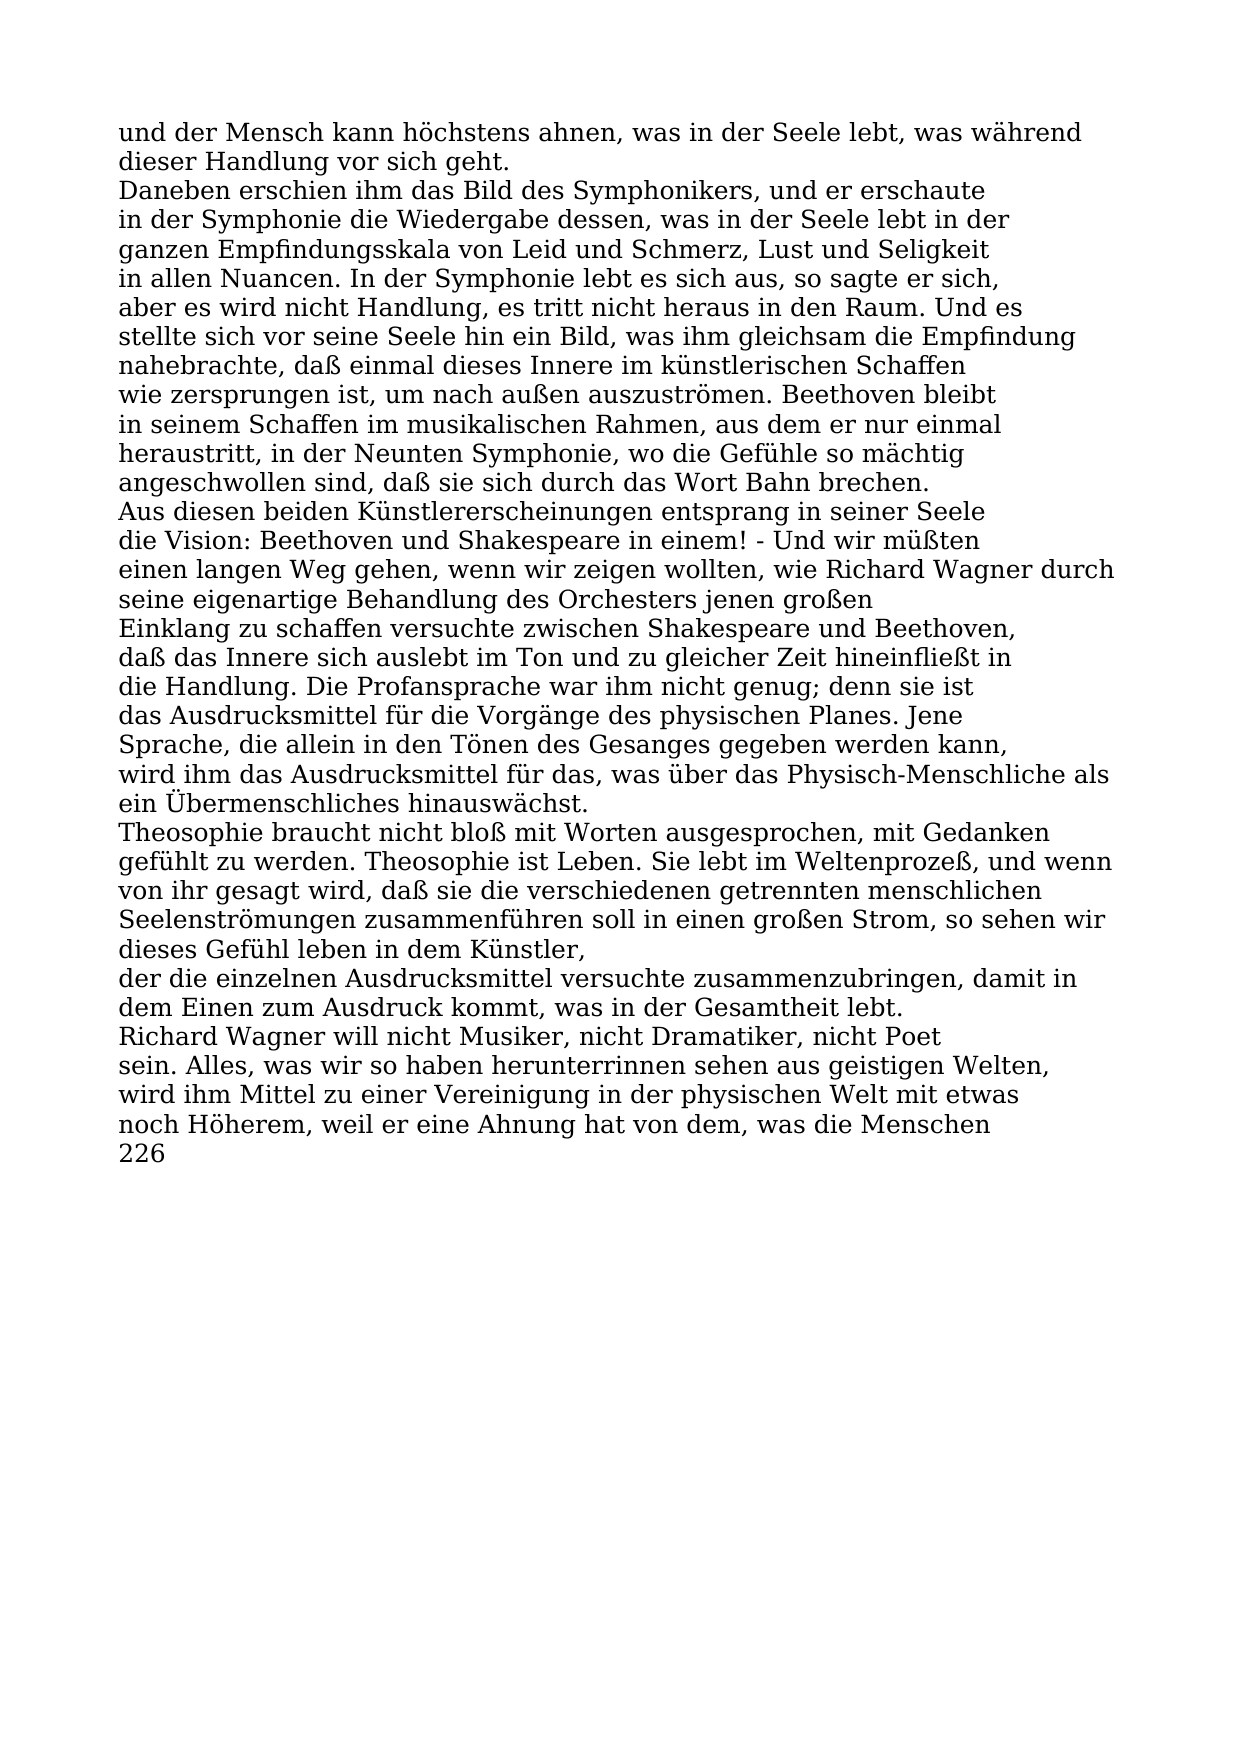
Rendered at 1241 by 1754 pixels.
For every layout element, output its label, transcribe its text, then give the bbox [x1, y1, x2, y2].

text Einklang zu schaffen versuchte zwischen Shakespeare und Beethoven, [118, 614, 1122, 643]
text noch Höherem, weil er eine Ahnung hat von dem, was die Menschen [118, 1110, 1122, 1139]
text Daneben erschien ihm das Bild des Symphonikers, und er erschaute [118, 176, 1122, 206]
text in allen Nuancen. In der Symphonie lebt es sich aus, so sagte er sich, [118, 264, 1122, 293]
text daß das Innere sich auslebt im Ton und zu gleicher Zeit hineinfließt in [118, 643, 1122, 672]
text Aus diesen beiden Künstlererscheinungen entsprang in seiner Seele [118, 497, 1122, 526]
text Theosophie braucht nicht bloß mit Worten ausgesprochen, mit Gedanken gefühlt zu werden. Theosophie ist Leben. Sie lebt im Weltenprozeß, und wenn von ihr gesagt wird, daß sie die verschiedenen getrennten menschlichen Seelenströmungen zusammenführen soll in einen großen Strom, so sehen wir dieses Gefühl leben in dem Künstler, [118, 818, 1122, 964]
text aber es wird nicht Handlung, es tritt nicht heraus in den Raum. Und es [118, 293, 1122, 322]
text das Ausdrucksmittel für die Vorgänge des physischen Planes. Jene [118, 701, 1122, 731]
text die Vision: Beethoven und Shakespeare in einem! - Und wir müßten [118, 526, 1122, 556]
text 226 [118, 1139, 1122, 1168]
text ganzen Empfindungsskala von Leid und Schmerz, Lust und Seligkeit [118, 235, 1122, 264]
text stellte sich vor seine Seele hin ein Bild, was ihm gleichsam die Empfindung nahebrachte, daß einmal dieses Innere im künstlerischen Schaffen [118, 322, 1122, 381]
text in seinem Schaffen im musikalischen Rahmen, aus dem er nur einmal [118, 410, 1122, 439]
text einen langen Weg gehen, wenn wir zeigen wollten, wie Richard Wagner durch seine eigenartige Behandlung des Orchesters jenen großen [118, 556, 1122, 614]
text Richard Wagner will nicht Musiker, nicht Dramatiker, nicht Poet [118, 1022, 1122, 1051]
text und der Mensch kann höchstens ahnen, was in der Seele lebt, was während dieser Handlung vor sich geht. [118, 118, 1122, 176]
text in der Symphonie die Wiedergabe dessen, was in der Seele lebt in der [118, 206, 1122, 235]
text Sprache, die allein in den Tönen des Gesanges gegeben werden kann, [118, 731, 1122, 760]
text die Handlung. Die Profansprache war ihm nicht genug; denn sie ist [118, 672, 1122, 701]
text wird ihm Mittel zu einer Vereinigung in der physischen Welt mit etwas [118, 1081, 1122, 1110]
text der die einzelnen Ausdrucksmittel versuchte zusammenzubringen, damit in dem Einen zum Ausdruck kommt, was in der Gesamtheit lebt. [118, 964, 1122, 1022]
text wie zersprungen ist, um nach außen auszuströmen. Beethoven bleibt [118, 381, 1122, 410]
text sein. Alles, was wir so haben herunterrinnen sehen aus geistigen Welten, [118, 1051, 1122, 1081]
text heraustritt, in der Neunten Symphonie, wo die Gefühle so mächtig angeschwollen sind, daß sie sich durch das Wort Bahn brechen. [118, 439, 1122, 497]
text wird ihm das Ausdrucksmittel für das, was über das Physisch-Menschliche als ein Übermenschliches hinauswächst. [118, 760, 1122, 818]
